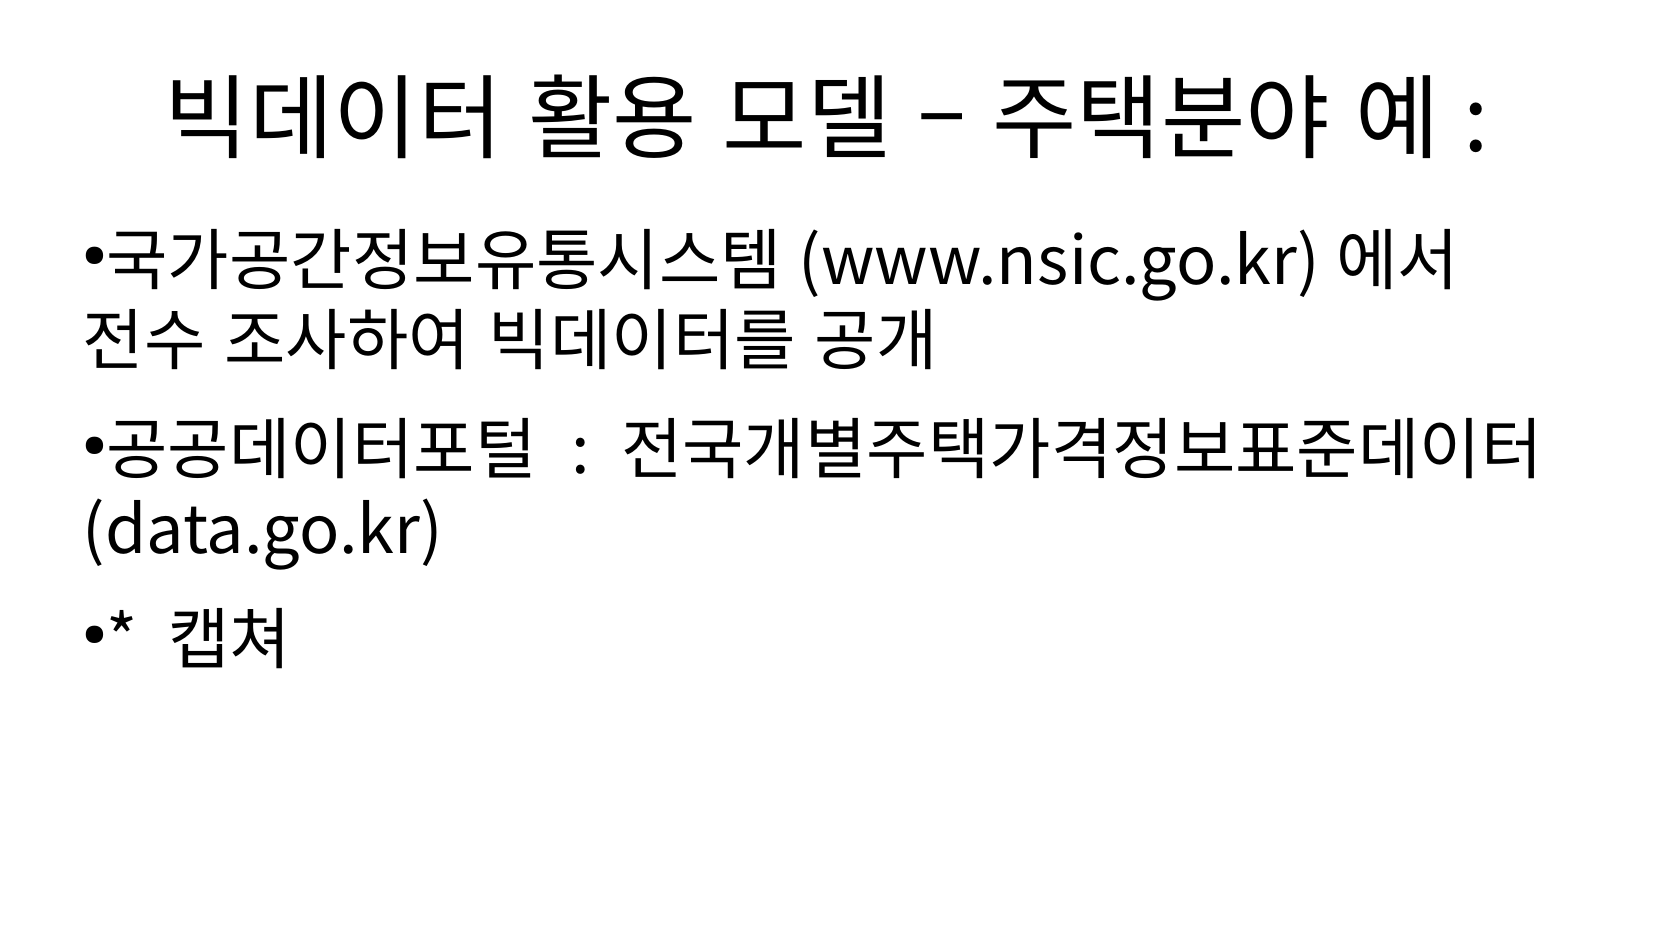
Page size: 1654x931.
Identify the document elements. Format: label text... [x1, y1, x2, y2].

list 국가공간정보유통시스템(www.nsic.go.kr)에서 전수 조사하여 빅데이터를 공개 공공데이터포털 : 전국개별주택가격정보표준데이터 (data.go.kr) * 캡쳐 [82, 217, 1571, 758]
title 빅데이터 활용 모델 – 주택분야 예: [82, 37, 1571, 193]
